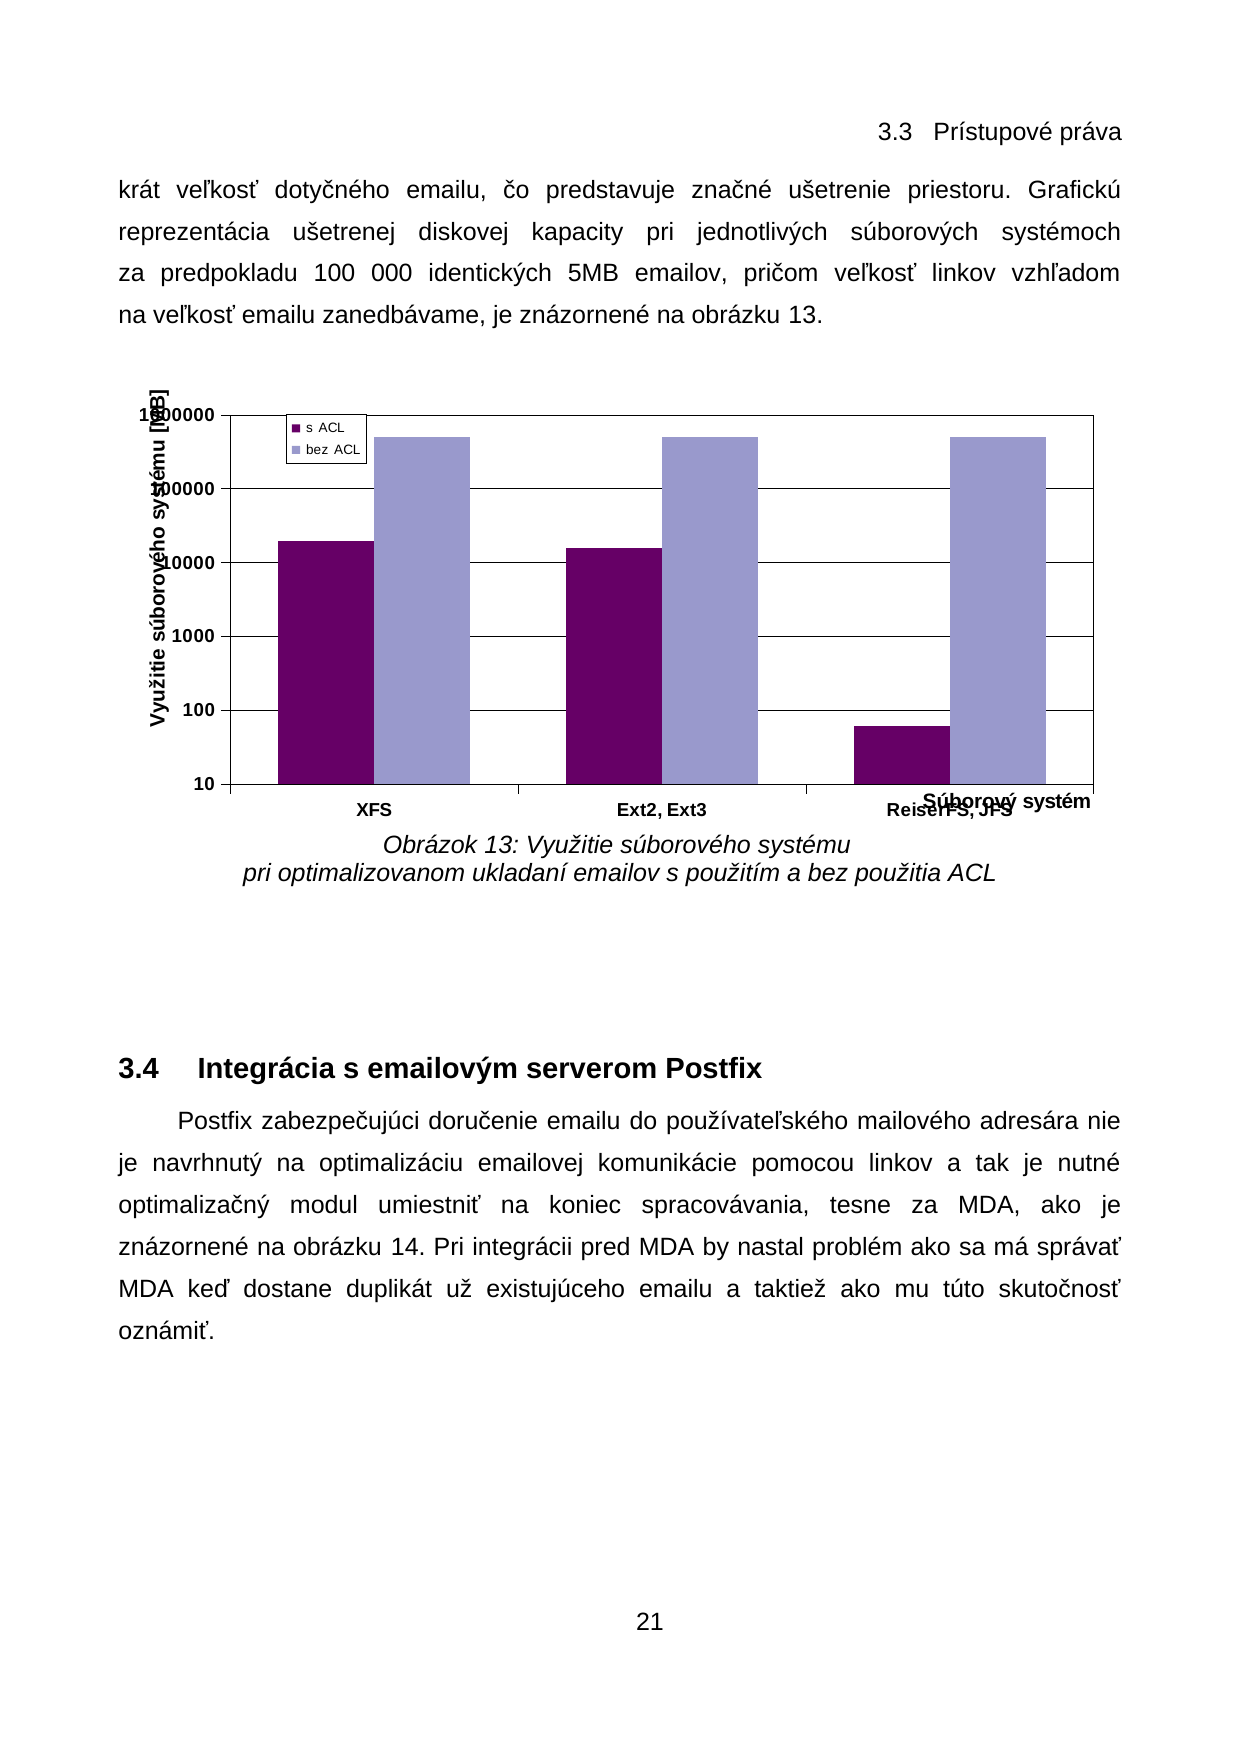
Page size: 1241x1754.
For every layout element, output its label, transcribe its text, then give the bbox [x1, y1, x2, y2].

text Postfix zabezpečujúci doručenie emailu do používateľského mailového adresára nie je navrhnutý na optimalizáciu emailovej komunikácie pomocou linkov a tak je nutné optimalizačný modul umiestniť na koniec spracovávania, tesne za MDA, ako je znázornené na obrázku 14. Pri integrácii pred MDA by nastal problém ako sa má správať MDA keď dostane duplikát už existujúceho emailu a taktiež ako mu túto skutočnosť oznámiť. [118, 1107, 1122, 1344]
text krát veľkosť dotyčného emailu, čo predstavuje značné ušetrenie priestoru. Grafickú reprezentácia ušetrenej diskovej kapacity pri jednotlivých súborových systémoch za predpokladu 100 000 identických 5MB emailov, pričom veľkosť linkov vzhľadom na veľkosť emailu zanedbávame, je znázornené na obrázku 13. [118, 176, 1122, 329]
text Obrázok 13: Využitie súborového systému pri optimalizovanom ukladaní emailov s použitím a bez použitia ACL [119, 831, 1123, 887]
subtitle Integrácia s emailovým serverom Postfix [118, 1052, 1122, 1084]
